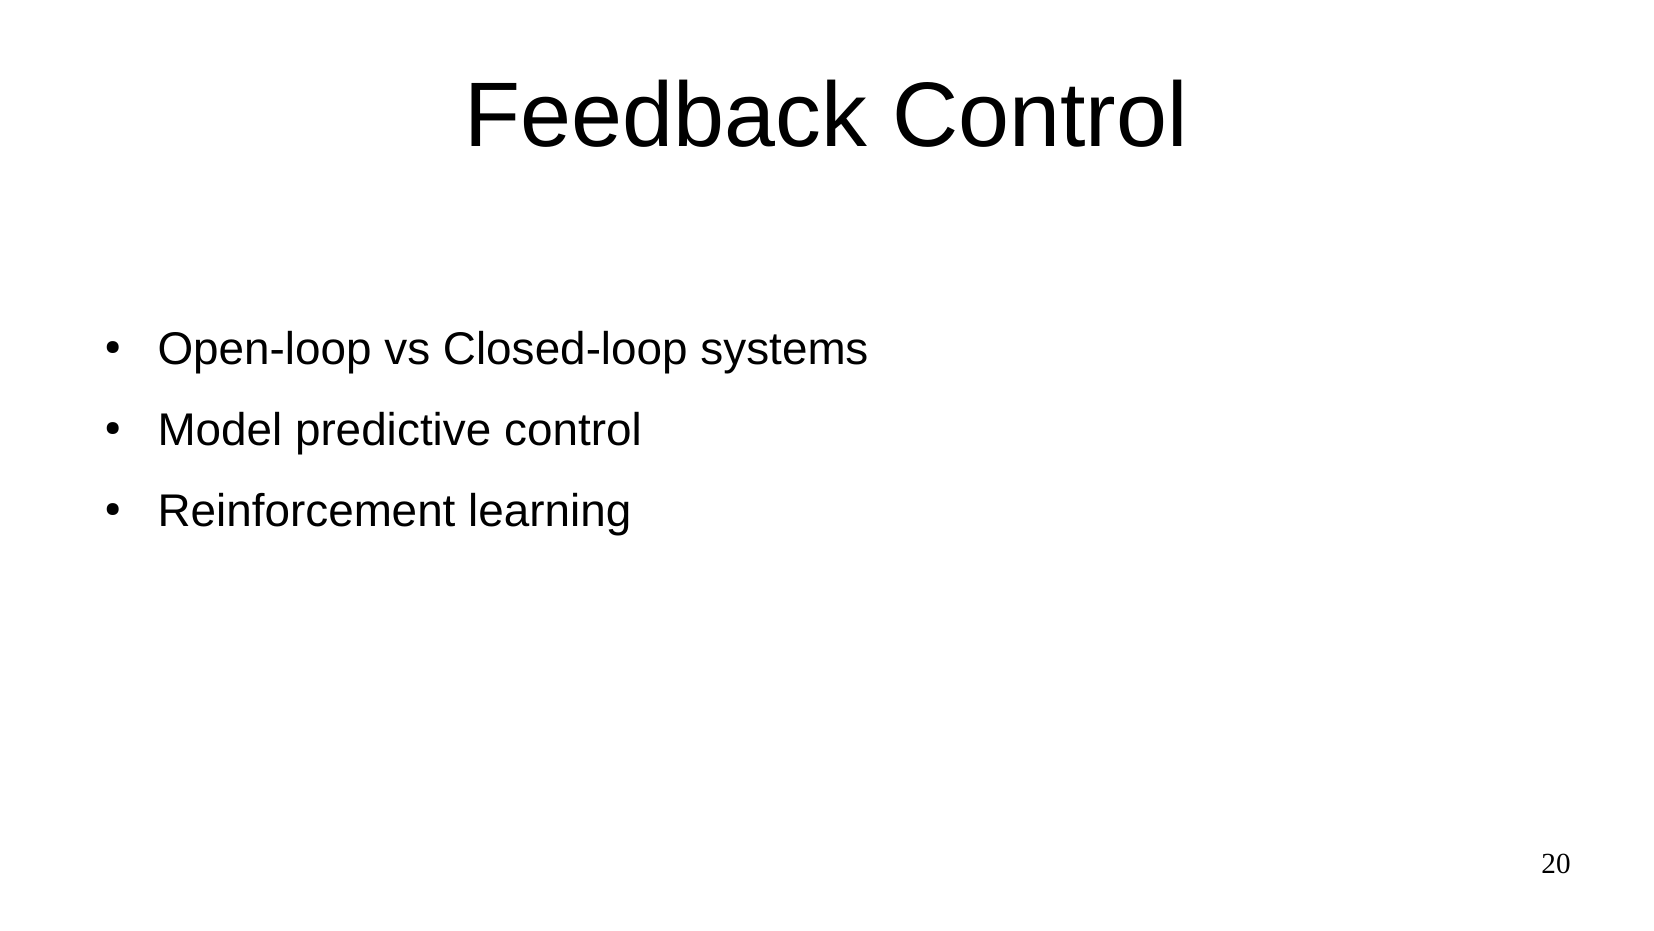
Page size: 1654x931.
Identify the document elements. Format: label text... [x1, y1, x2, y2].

title Feedback Control [82, 37, 1571, 193]
list Open-loop vs Closed-loop systems Model predictive control Reinforcement learning [86, 323, 1576, 863]
